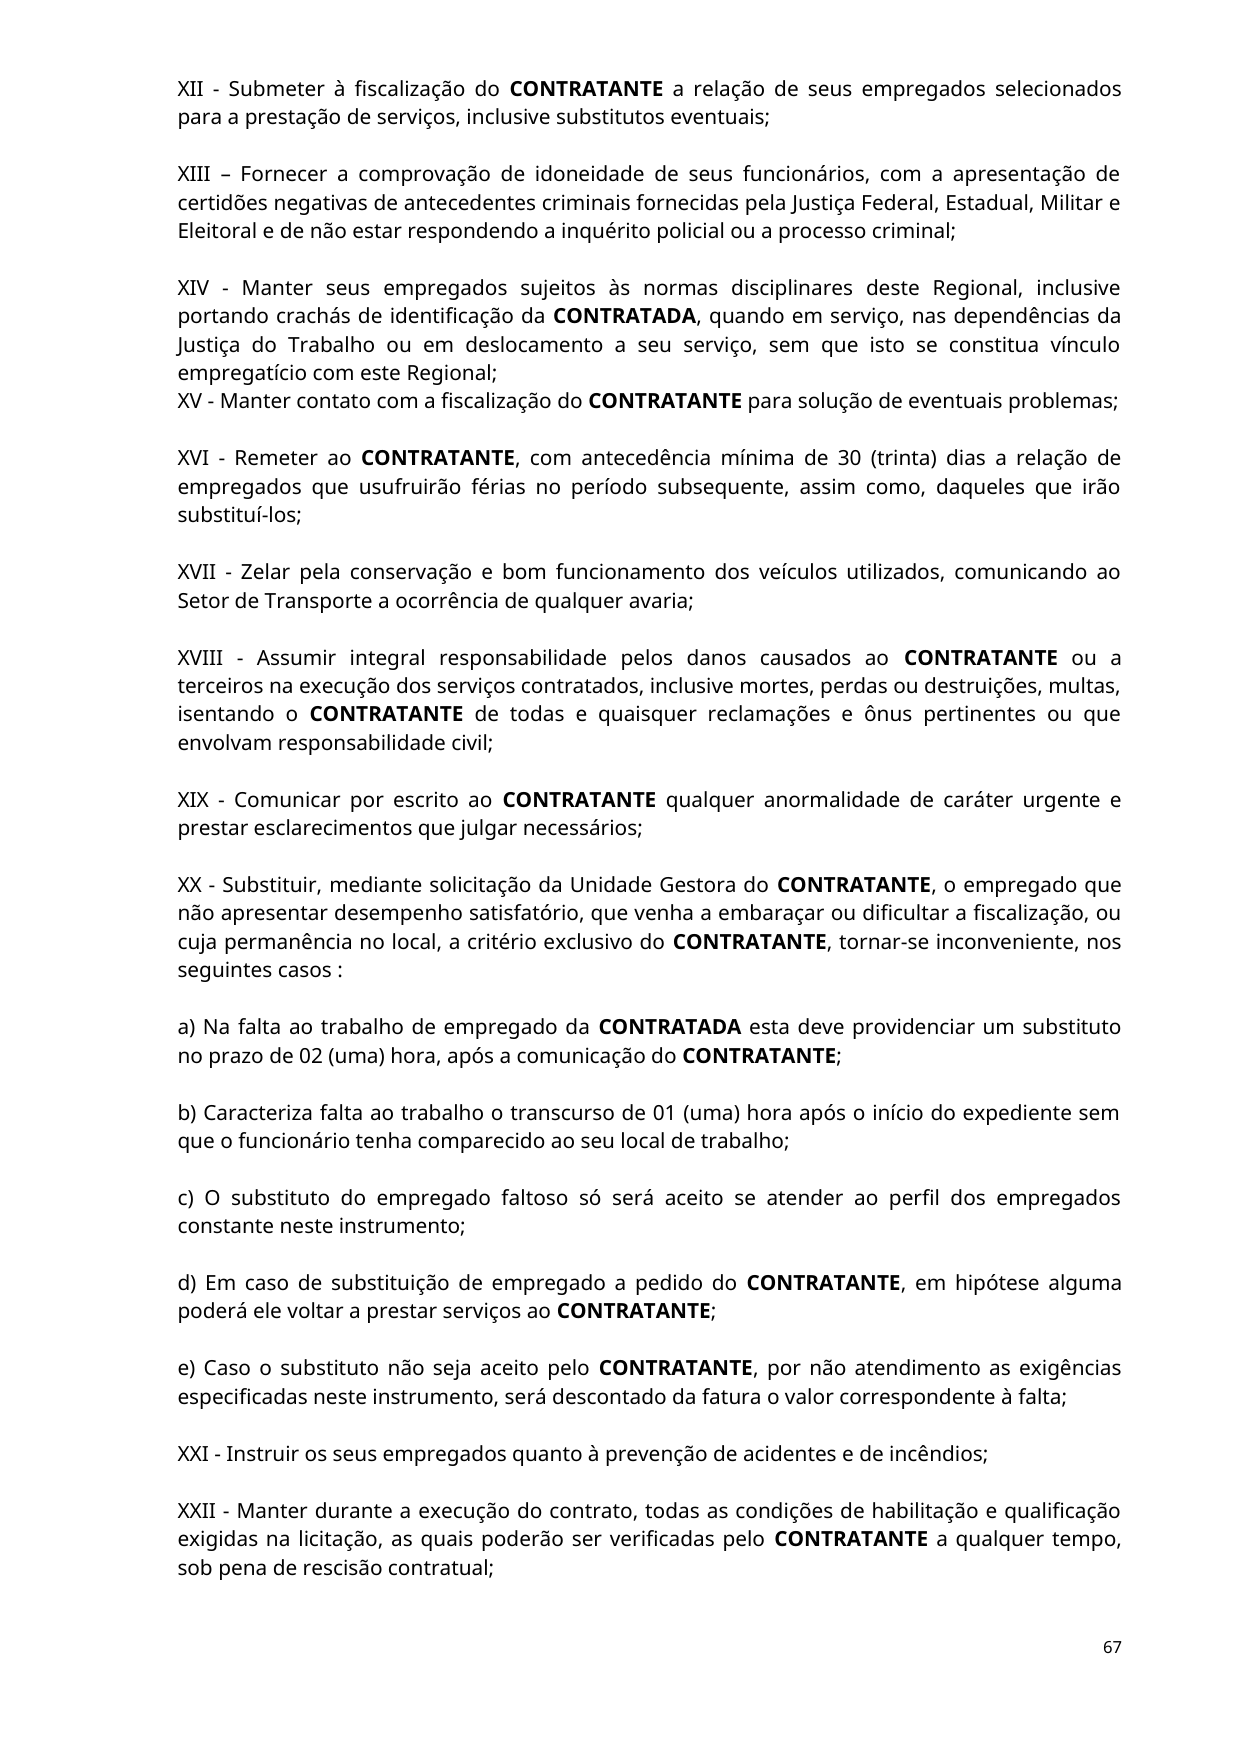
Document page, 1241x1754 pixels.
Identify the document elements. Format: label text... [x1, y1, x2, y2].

text XIV - Manter seus empregados sujeitos às normas disciplinares deste Regional, inclusive portando crachás de identificação da CONTRATADA, quando em serviço, nas dependências da Justiça do Trabalho ou em deslocamento a seu serviço, sem que isto se constitua vínculo empregatício com este Regional; [177, 273, 1122, 387]
text XII - Submeter à fiscalização do CONTRATANTE a relação de seus empregados selecionados para a prestação de serviços, inclusive substitutos eventuais; [177, 74, 1122, 131]
text d) Em caso de substituição de empregado a pedido do CONTRATANTE, em hipótese alguma poderá ele voltar a prestar serviços ao CONTRATANTE; [177, 1268, 1122, 1325]
text e) Caso o substituto não seja aceito pelo CONTRATANTE, por não atendimento as exigências especificadas neste instrumento, será descontado da fatura o valor correspondente à falta; [177, 1353, 1122, 1410]
text XVII - Zelar pela conservação e bom funcionamento dos veículos utilizados, comunicando ao Setor de Transporte a ocorrência de qualquer avaria; [177, 557, 1122, 614]
text XXI - Instruir os seus empregados quanto à prevenção de acidentes e de incêndios; [177, 1439, 1122, 1467]
text XVIII - Assumir integral responsabilidade pelos danos causados ao CONTRATANTE ou a terceiros na execução dos serviços contratados, inclusive mortes, perdas ou destruições, multas, isentando o CONTRATANTE de todas e quaisquer reclamações e ônus pertinentes ou que envolvam responsabilidade civil; [177, 643, 1122, 756]
text XV - Manter contato com a fiscalização do CONTRATANTE para solução de eventuais problemas; [177, 387, 1122, 415]
text a) Na falta ao trabalho de empregado da CONTRATADA esta deve providenciar um substituto no prazo de 02 (uma) hora, após a comunicação do CONTRATANTE; [177, 1012, 1122, 1069]
text XXII - Manter durante a execução do contrato, todas as condições de habilitação e qualificação exigidas na licitação, as quais poderão ser verificadas pelo CONTRATANTE a qualquer tempo, sob pena de rescisão contratual; [177, 1496, 1122, 1581]
text b) Caracteriza falta ao trabalho o transcurso de 01 (uma) hora após o início do expediente sem que o funcionário tenha comparecido ao seu local de trabalho; [177, 1098, 1122, 1154]
text XIII – Fornecer a comprovação de idoneidade de seus funcionários, com a apresentação de certidões negativas de antecedentes criminais fornecidas pela Justiça Federal, Estadual, Militar e Eleitoral e de não estar respondendo a inquérito policial ou a processo criminal; [177, 159, 1122, 244]
text XX - Substituir, mediante solicitação da Unidade Gestora do CONTRATANTE, o empregado que não apresentar desempenho satisfatório, que venha a embaraçar ou dificultar a fiscalização, ou cuja permanência no local, a critério exclusivo do CONTRATANTE, tornar-se inconveniente, nos seguintes casos : [177, 870, 1122, 984]
text XVI - Remeter ao CONTRATANTE, com antecedência mínima de 30 (trinta) dias a relação de empregados que usufruirão férias no período subsequente, assim como, daqueles que irão substituí-los; [177, 443, 1122, 529]
text c) O substituto do empregado faltoso só será aceito se atender ao perfil dos empregados constante neste instrumento; [177, 1183, 1122, 1240]
text XIX - Comunicar por escrito ao CONTRATANTE qualquer anormalidade de caráter urgente e prestar esclarecimentos que julgar necessários; [177, 785, 1122, 842]
